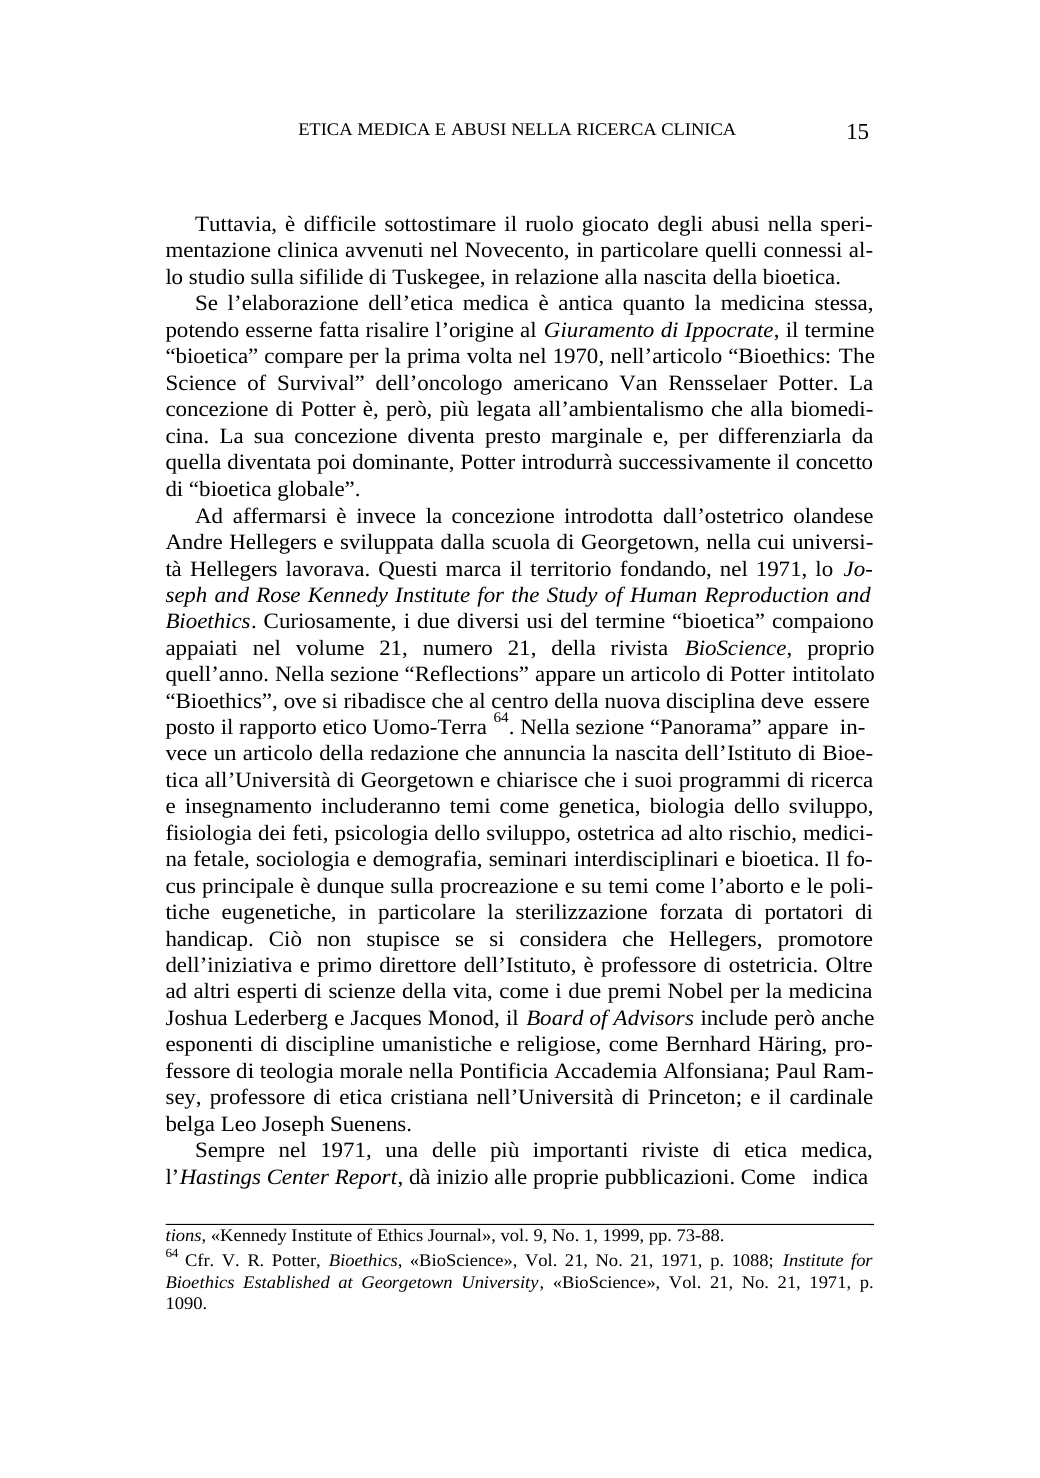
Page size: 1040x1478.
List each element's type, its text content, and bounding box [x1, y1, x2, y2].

text Sempre nel 1971, una delle più importanti riviste di etica medica, l’Hastings Center Report, dà inizio alle proprie pubblicazioni. Come indica [165, 1137, 874, 1189]
text Ad affermarsi è invece la concezione introdotta dall’ostetrico olandese Andre Hellegers e sviluppata dalla scuola di Georgetown, nella cui universi- tà Hellegers lavorava. Questi marca il territorio fondando, nel 1971, lo Jo- seph and Rose Kennedy Institute for the Study of Human Reproduction and Bioethics. Curiosamente, i due diversi usi del termine “bioetica” compaiono appaiati nel volume 21, numero 21, della rivista BioScience, proprio quell’anno. Nella sezione “Reflections” appare un articolo di Potter intitolato “Bioethics”, ove si ribadisce che al centro della nuova disciplina deve essere [165, 503, 874, 713]
text posto il rapporto etico Uomo-Terra 64. Nella sezione “Panorama” appare in- [165, 714, 896, 739]
text Se l’elaborazione dell’etica medica è antica quanto la medicina stessa, potendo esserne fatta risalire l’origine al Giuramento di Ippocrate, il termine “bioetica” compare per la prima volta nel 1970, nell’articolo “Bioethics: The Science of Survival” dell’oncologo americano Van Rensselaer Potter. La concezione di Potter è, però, più legata all’ambientalismo che alla biomedi- cina. La sua concezione diventa presto marginale e, per differenziarla da quella diventata poi dominante, Potter introdurrà successivamente il concetto di “bioetica globale”. [165, 290, 874, 501]
text 64 Cfr. V. R. Potter, Bioethics, «BioScience», Vol. 21, No. 21, 1971, p. 1088; Institute for Bioethics Established at Georgetown University, «BioScience», Vol. 21, No. 21, 1971, p. 1090. [165, 1245, 874, 1313]
text Tuttavia, è difficile sottostimare il ruolo giocato degli abusi nella speri- mentazione clinica avvenuti nel Novecento, in particolare quelli connessi al- lo studio sulla sifilide di Tuskegee, in relazione alla nascita della bioetica. [165, 211, 874, 289]
text vece un articolo della redazione che annuncia la nascita dell’Istituto di Bioe- tica all’Università di Georgetown e chiarisce che i suoi programmi di ricerca e insegnamento includeranno temi come genetica, biologia dello sviluppo, fisiologia dei feti, psicologia dello sviluppo, ostetrica ad alto rischio, medici- na fetale, sociologia e demografia, seminari interdisciplinari e bioetica. Il fo- cus principale è dunque sulla procreazione e su temi come l’aborto e le poli- tiche eugenetiche, in particolare la sterilizzazione forzata di portatori di handicap. Ciò non stupisce se si considera che Hellegers, promotore dell’iniziativa e primo direttore dell’Istituto, è professore di ostetricia. Oltre ad altri esperti di scienze della vita, come i due premi Nobel per la medicina Joshua Lederberg e Jacques Monod, il Board of Advisors include però anche esponenti di discipline umanistiche e religiose, come Bernhard Häring, pro- fessore di teologia morale nella Pontificia Accademia Alfonsiana; Paul Ram- sey, professore di etica cristiana nell’Università di Princeton; e il cardinale belga Leo Joseph Suenens. [165, 740, 875, 1136]
text tions, «Kennedy Institute of Ethics Journal», vol. 9, No. 1, 1999, pp. 73-88. [165, 1224, 896, 1245]
